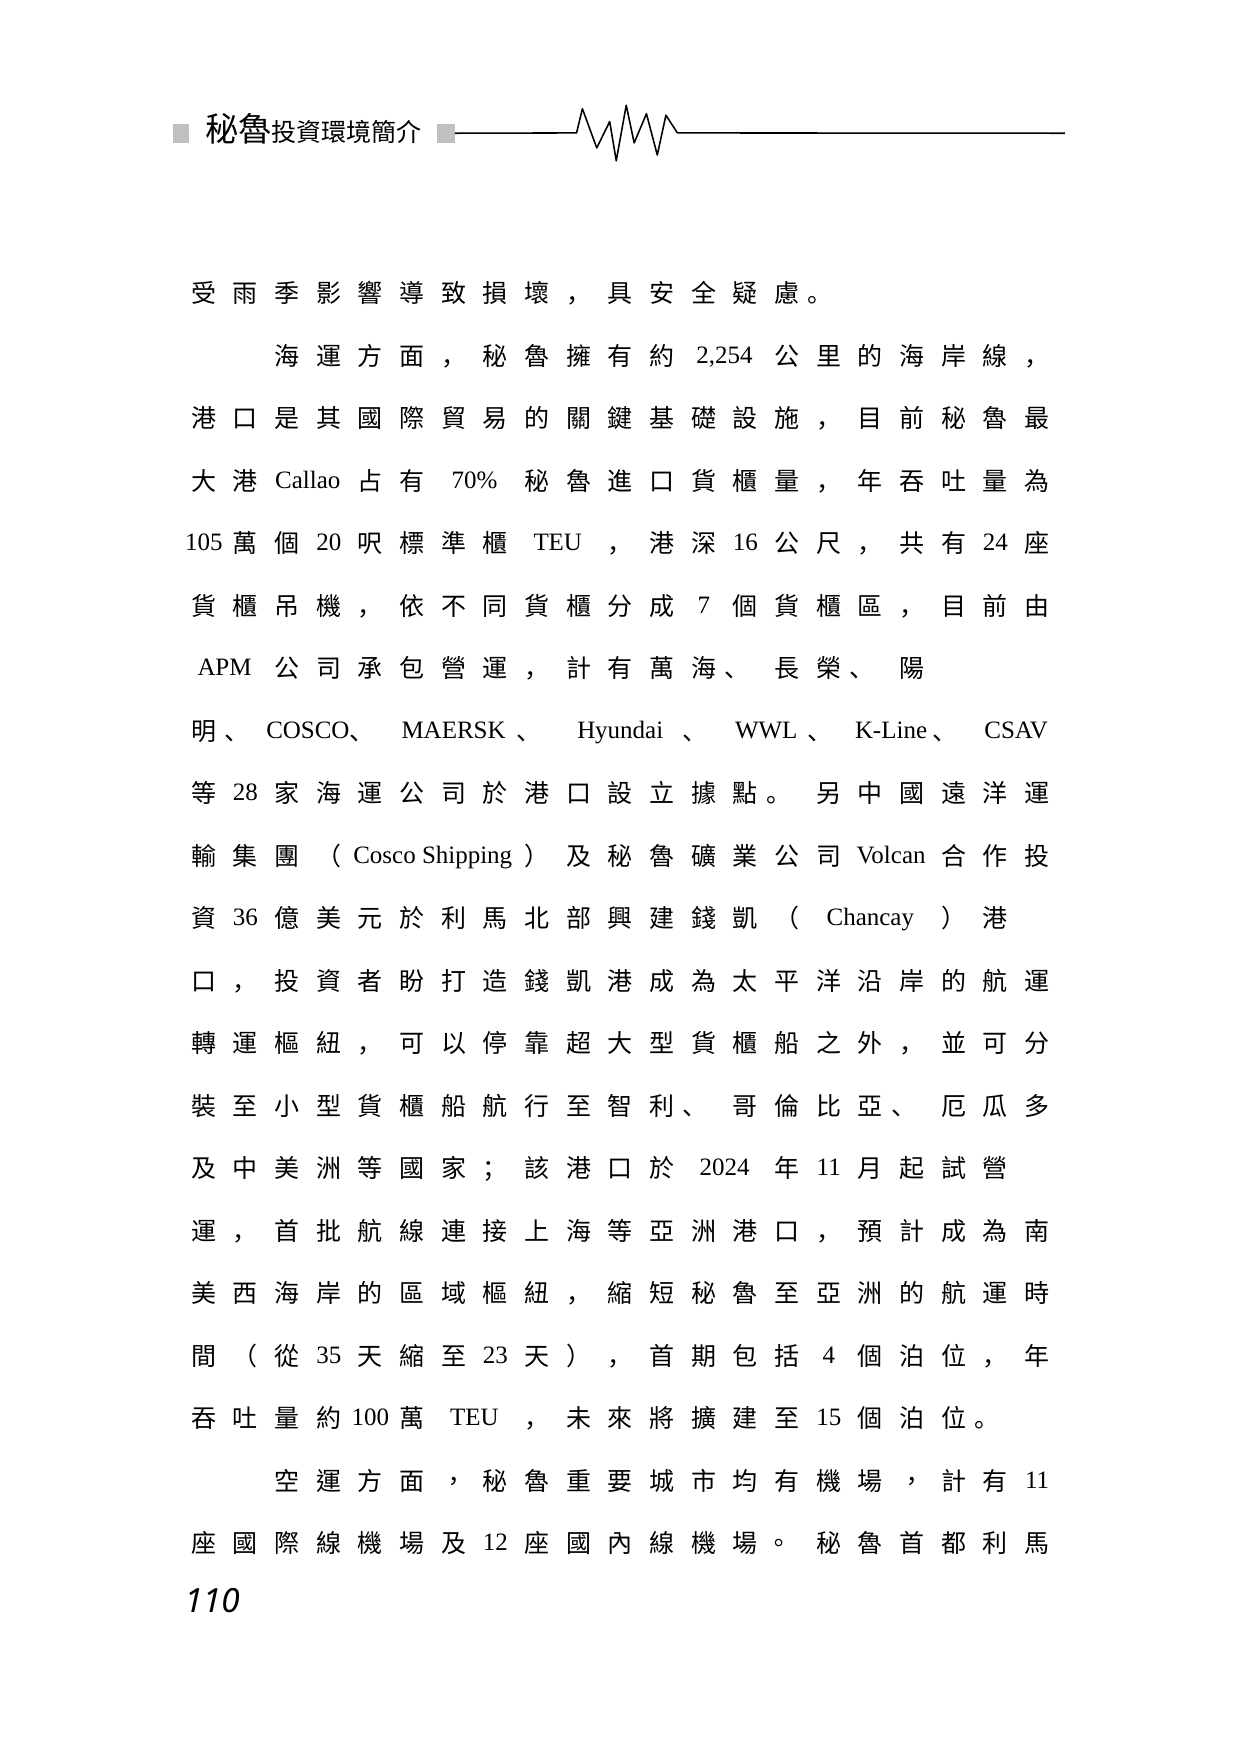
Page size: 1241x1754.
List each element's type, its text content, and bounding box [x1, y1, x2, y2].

text 空運方面，秘魯重要城市均有機場，計有11座國際線機場及12座國內線機場。秘魯首都利馬 [183, 1438, 1058, 1563]
text 海運方面，秘魯擁有約2,254公里的海岸線，港口是其國際貿易的關鍵基礎設施，目前秘魯最大港Callao占有70%秘魯進口貨櫃量，年吞吐量為105萬個20呎標準櫃TEU，港深16公尺，共有24座貨櫃吊機，依不同貨櫃分成7個貨櫃區，目前由APM公司承包營運，計有萬海、長榮、陽明、COSCO、MAERSK、Hyundai、WWL、K-Line、CSAV等28家海運公司於港口設立據點。另中國遠洋運輸集團（Cosco Shipping）及秘魯礦業公司Volcan合作投資36億美元於利馬北部興建錢凱（Chancay）港口，投資者盼打造錢凱港成為太平洋沿岸的航運轉運樞紐，可以停靠超大型貨櫃船之外，並可分裝至小型貨櫃船航行至智利、哥倫比亞、厄瓜多及中美洲等國家；該港口於2024年11月起試營運，首批航線連接上海等亞洲港口，預計成為南美西海岸的區域樞紐，縮短秘魯至亞洲的航運時間（從35天縮至23天），首期包括4個泊位，年吞吐量約100萬TEU，未來將擴建至15個泊位。 [183, 313, 1058, 1438]
text 受雨季影響導致損壞，具安全疑慮。 [183, 250, 1058, 313]
